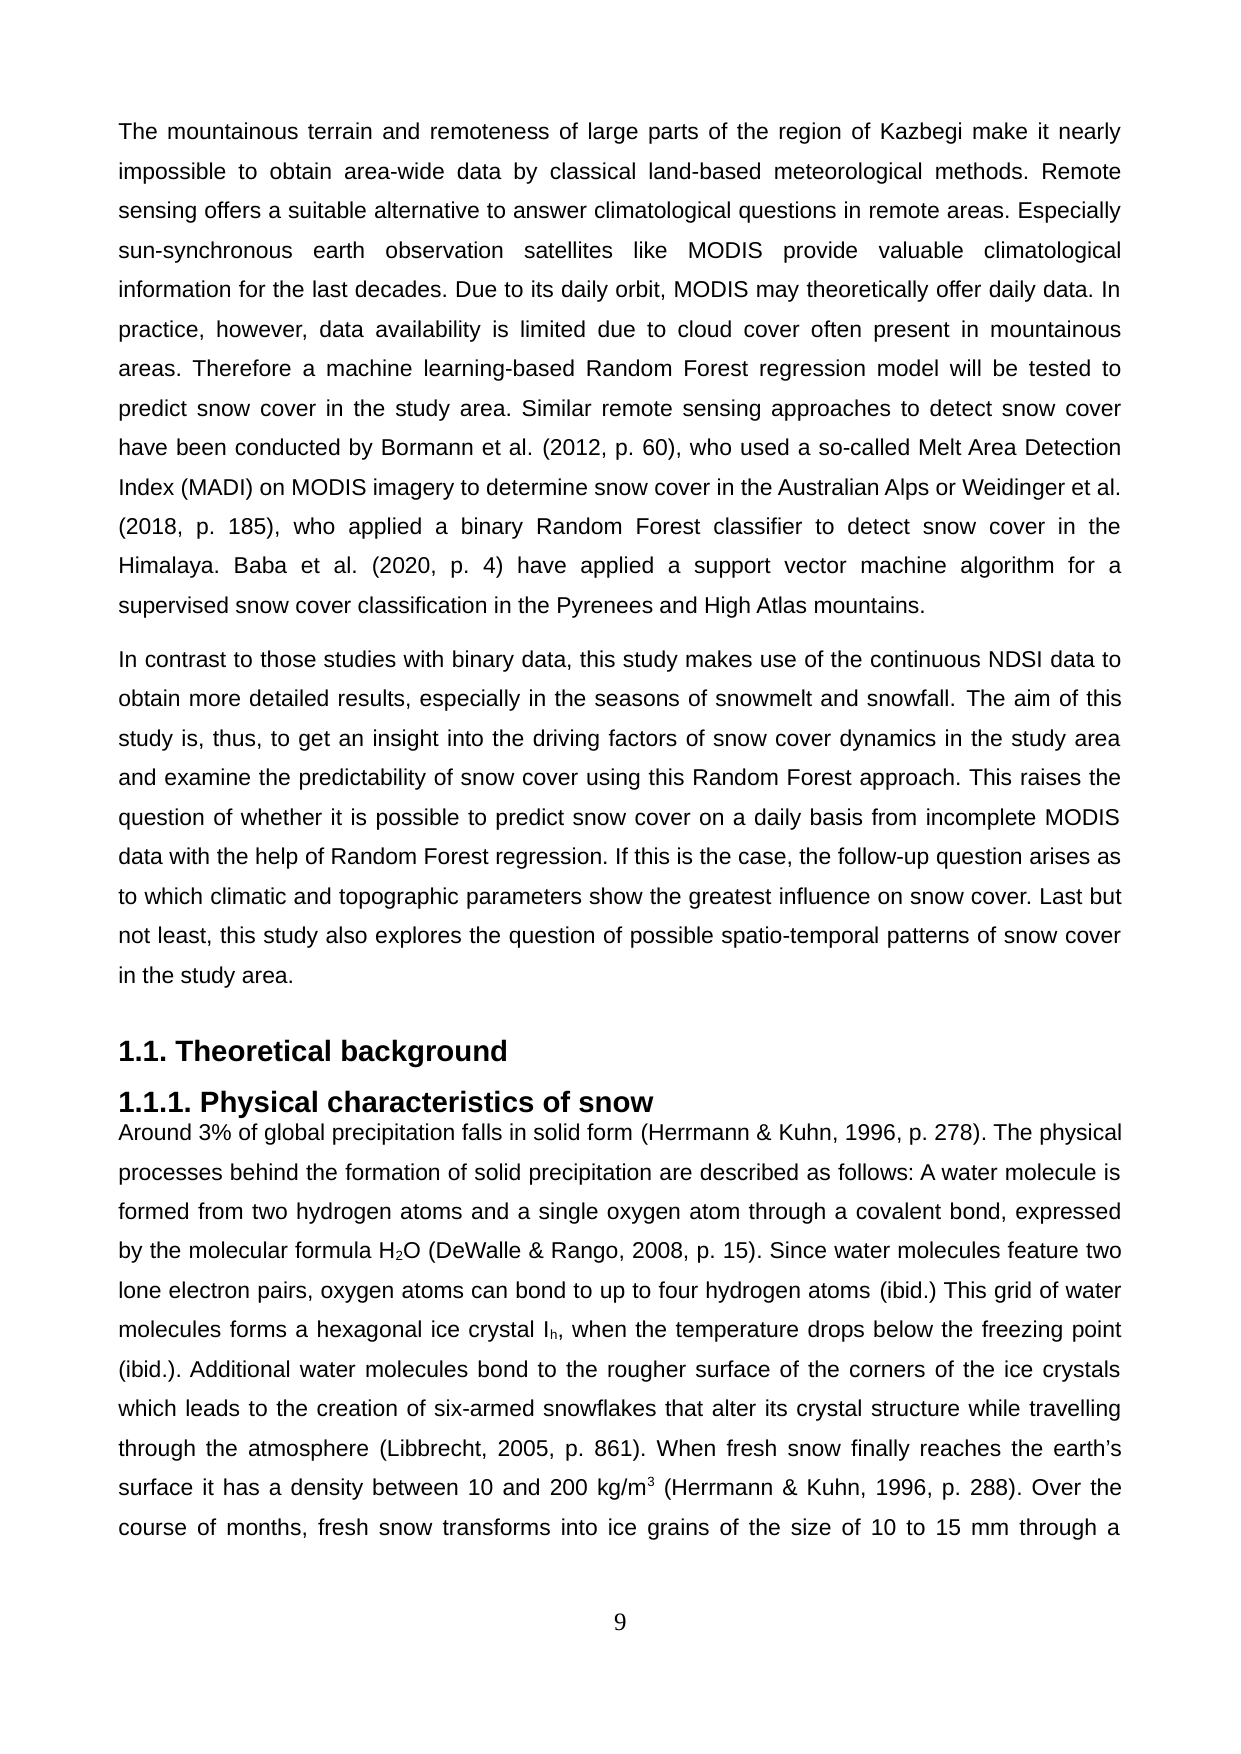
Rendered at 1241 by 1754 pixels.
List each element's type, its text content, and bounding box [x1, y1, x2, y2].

subtitle 1.1. Theoretical background [118, 1034, 1122, 1067]
text Around 3% of global precipitation falls in solid form (Herrmann & Kuhn, 1996, p. 278). The physical processes behind the formation of solid precipitation are described as follows: A water molecule is formed from two hydrogen atoms and a single oxygen atom through a covalent bond, expressed by the molecular formula H2O (DeWalle & Rango, 2008, p. 15). Since water molecules feature two lone electron pairs, oxygen atoms can bond to up to four hydrogen atoms (ibid.) This grid of water molecules forms a hexagonal ice crystal Ih, when the temperature drops below the freezing point (ibid.). Additional water molecules bond to the rougher surface of the corners of the ice crystals which leads to the creation of six-armed snowflakes that alter its crystal structure while travelling through the atmosphere (Libbrecht, 2005, p. 861). When fresh snow finally reaches the earth’s surface it has a density between 10 and 200 kg/m3 (Herrmann & Kuhn, 1996, p. 288). Over the course of months, fresh snow transforms into ice grains of the size of 10 to 15 mm through a [118, 1119, 1122, 1540]
subtitle 1.1.1. Physical characteristics of snow [118, 1085, 1122, 1119]
text In contrast to those studies with binary data, this study makes use of the continuous NDSI data to obtain more detailed results, especially in the seasons of snowmelt and snowfall. The aim of this study is, thus, to get an insight into the driving factors of snow cover dynamics in the study area and examine the predictability of snow cover using this Random Forest approach. This raises the question of whether it is possible to predict snow cover on a daily basis from incomplete MODIS data with the help of Random Forest regression. If this is the case, the follow-up question arises as to which climatic and topographic parameters show the greatest influence on snow cover. Last but not least, this study also explores the question of possible spatio-temporal patterns of snow cover in the study area. [118, 646, 1122, 988]
text The mountainous terrain and remoteness of large parts of the region of Kazbegi make it nearly impossible to obtain area-wide data by classical land-based meteorological methods. Remote sensing offers a suitable alternative to answer climatological questions in remote areas. Especially sun-synchronous earth observation satellites like MODIS provide valuable climatological information for the last decades. Due to its daily orbit, MODIS may theoretically offer daily data. In practice, however, data availability is limited due to cloud cover often present in mountainous areas. Therefore a machine learning-based Random Forest regression model will be tested to predict snow cover in the study area. Similar remote sensing approaches to detect snow cover have been conducted by Bormann et al. (2012, p. 60), who used a so-called Melt Area Detection Index (MADI) on MODIS imagery to determine snow cover in the Australian Alps or Weidinger et al. (2018, p. 185), who applied a binary Random Forest classifier to detect snow cover in the Himalaya. Baba et al. (2020, p. 4) have applied a support vector machine algorithm for a supervised snow cover classification in the Pyrenees and High Atlas mountains. [118, 118, 1122, 618]
